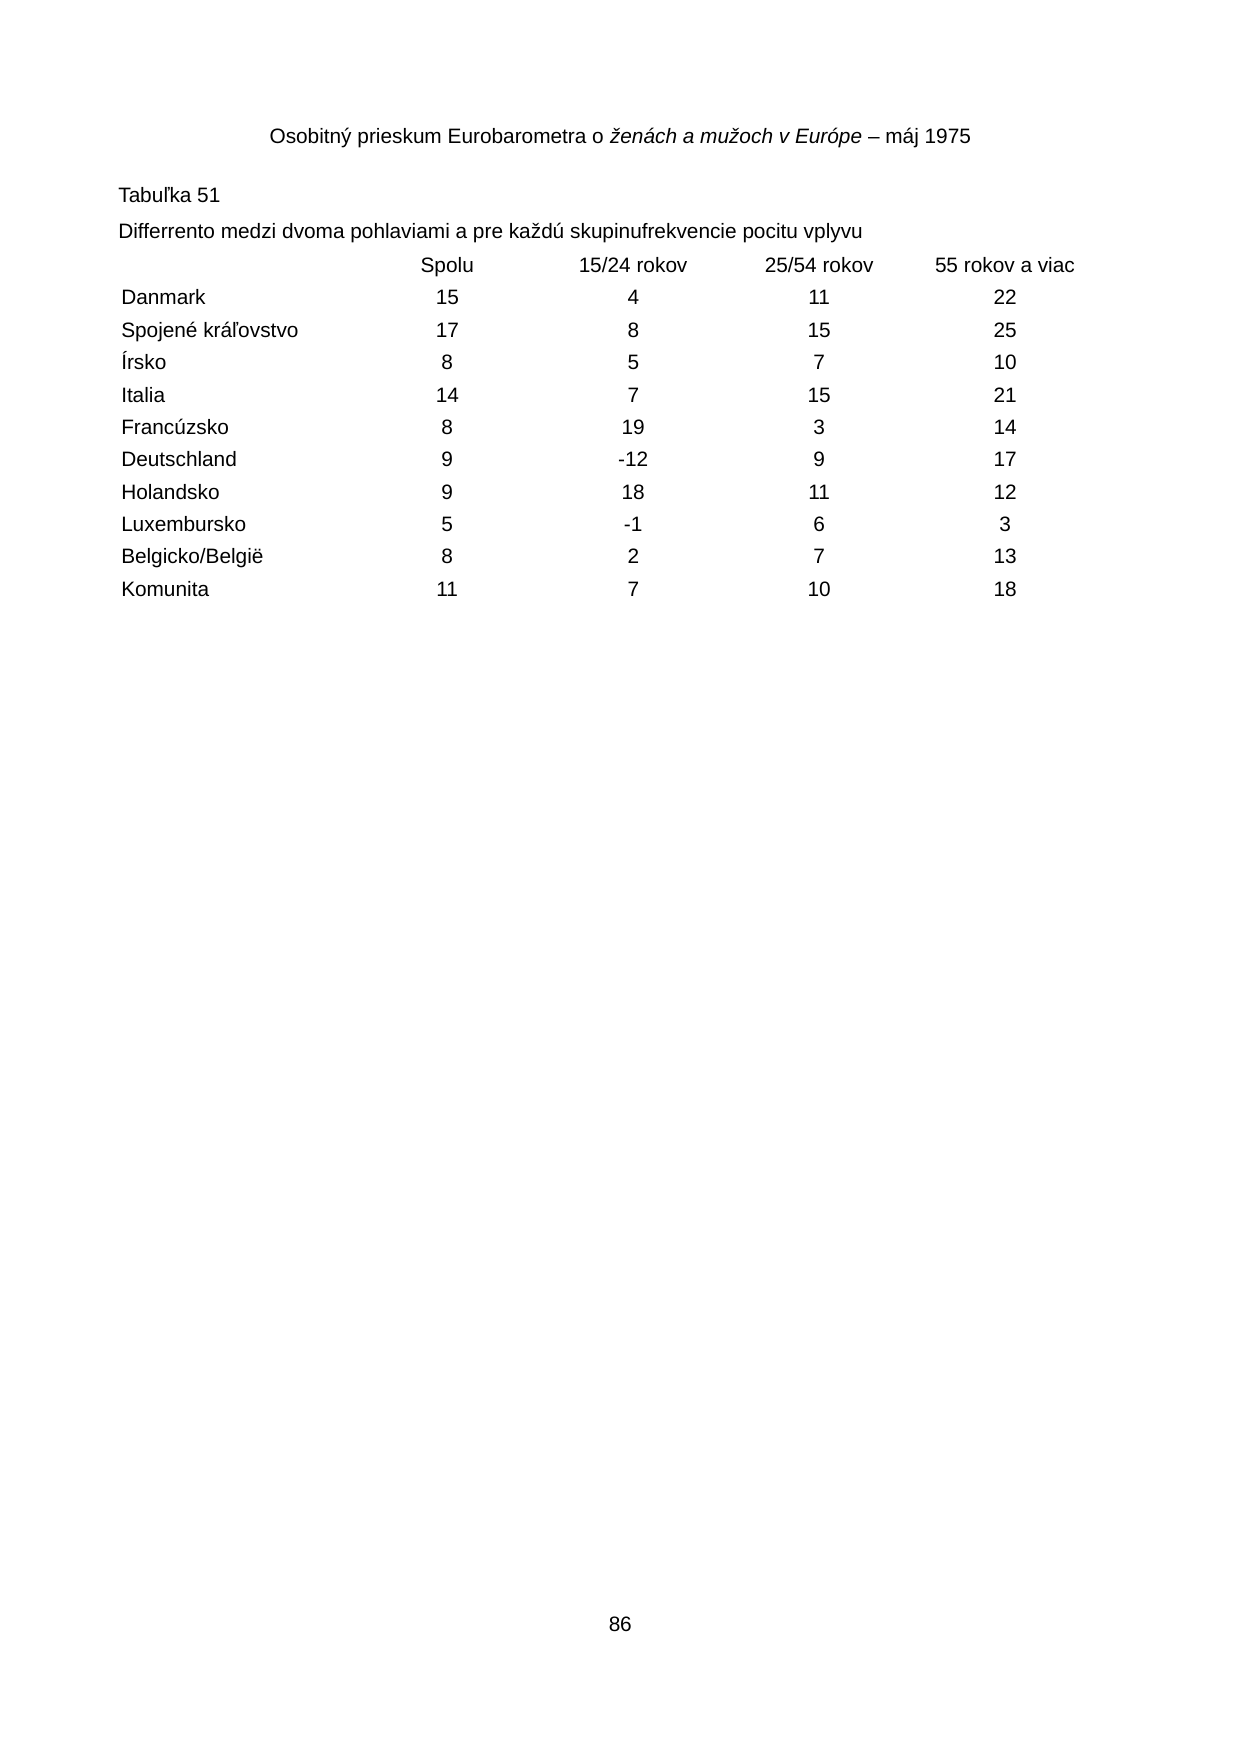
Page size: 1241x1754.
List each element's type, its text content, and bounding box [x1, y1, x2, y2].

table_cell 17 [354, 314, 540, 346]
table_cell 18 [912, 573, 1098, 605]
table_cell 12 [912, 475, 1098, 508]
table_cell 11 [354, 573, 540, 605]
table_cell Holandsko [118, 475, 354, 508]
table_cell 9 [354, 475, 540, 508]
table_cell 9 [354, 443, 540, 475]
table_cell Luxembursko [118, 508, 354, 540]
table_cell Danmark [118, 281, 354, 313]
table_cell 3 [912, 508, 1098, 540]
table_cell -12 [540, 443, 726, 475]
table_cell 8 [354, 411, 540, 443]
table_cell 8 [540, 314, 726, 346]
text Tabuľka 51 [118, 183, 1122, 207]
table_cell Italia [118, 378, 354, 411]
table_cell 8 [354, 540, 540, 573]
table_cell 10 [912, 346, 1098, 378]
table_cell Spojené kráľovstvo [118, 314, 354, 346]
table_cell 15 [354, 281, 540, 313]
table_cell 7 [726, 346, 912, 378]
text Differrento medzi dvoma pohlaviami a pre každú skupinufrekvencie pocitu vplyvu [118, 219, 1122, 243]
table_header 15/24 rokov [540, 249, 726, 281]
table_cell 15 [726, 378, 912, 411]
table_cell 21 [912, 378, 1098, 411]
table_cell 13 [912, 540, 1098, 573]
table_cell -1 [540, 508, 726, 540]
table_cell 9 [726, 443, 912, 475]
table_cell 7 [540, 378, 726, 411]
table_cell Deutschland [118, 443, 354, 475]
table_cell 5 [354, 508, 540, 540]
table_cell Írsko [118, 346, 354, 378]
table_cell 17 [912, 443, 1098, 475]
table_cell 19 [540, 411, 726, 443]
table_cell 7 [726, 540, 912, 573]
table_cell Francúzsko [118, 411, 354, 443]
table_cell 14 [912, 411, 1098, 443]
table_cell 11 [726, 475, 912, 508]
table_cell Komunita [118, 573, 354, 605]
table_cell 8 [354, 346, 540, 378]
table_cell 5 [540, 346, 726, 378]
table_cell 4 [540, 281, 726, 313]
table_cell 7 [540, 573, 726, 605]
table_header [118, 249, 354, 281]
table_cell 18 [540, 475, 726, 508]
table_cell 2 [540, 540, 726, 573]
table_cell 15 [726, 314, 912, 346]
table_header Spolu [354, 249, 540, 281]
table_header 25/54 rokov [726, 249, 912, 281]
table_cell 3 [726, 411, 912, 443]
table_cell 14 [354, 378, 540, 411]
table_cell 6 [726, 508, 912, 540]
table_cell 11 [726, 281, 912, 313]
table_cell Belgicko/België [118, 540, 354, 573]
table_cell 22 [912, 281, 1098, 313]
table_header 55 rokov a viac [912, 249, 1098, 281]
table_cell 10 [726, 573, 912, 605]
table_cell 25 [912, 314, 1098, 346]
